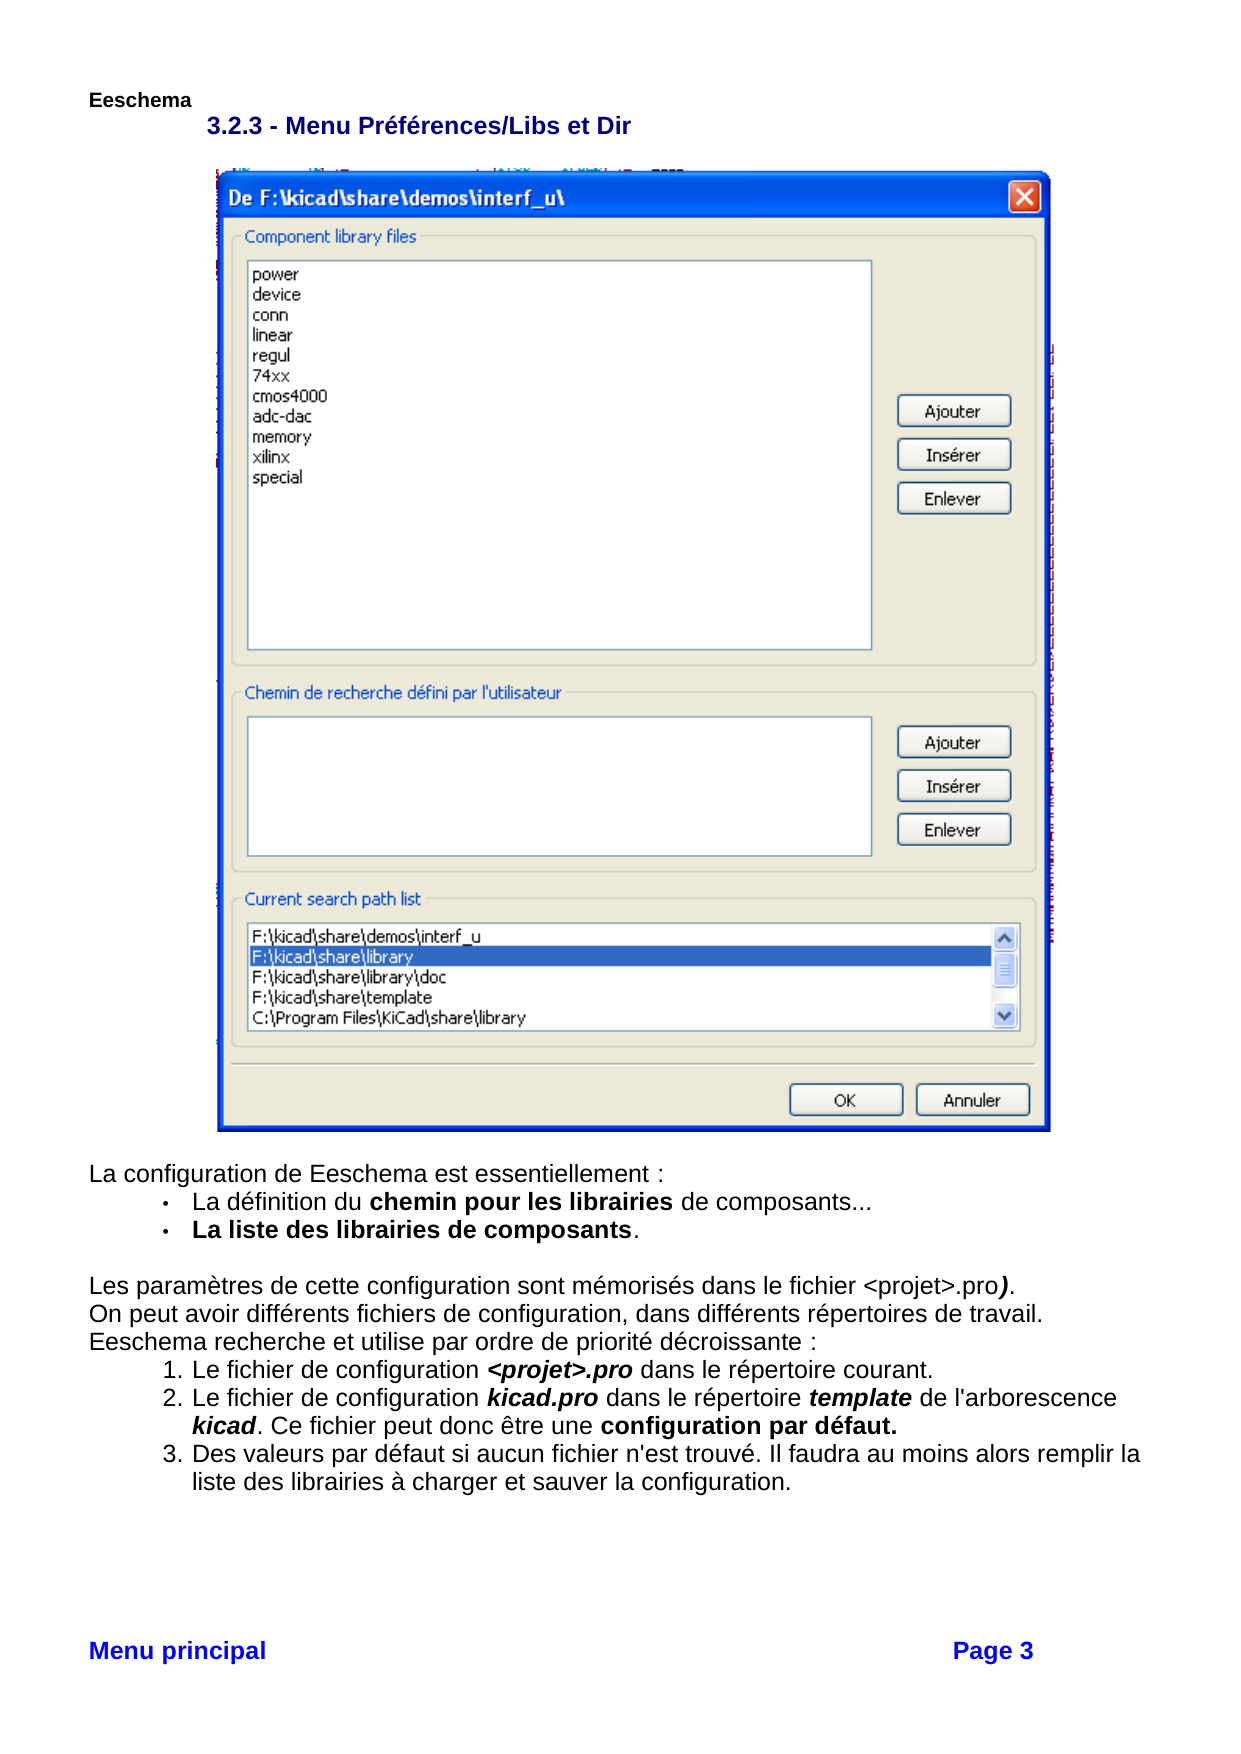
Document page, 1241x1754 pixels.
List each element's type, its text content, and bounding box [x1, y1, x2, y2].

list La définition du chemin pour les librairies de composants... [162, 1188, 1181, 1216]
subtitle Menu Préférences/Libs et Dir [207, 112, 1181, 140]
list Le fichier de configuration <projet>.pro dans le répertoire courant. [133, 1356, 1181, 1384]
list Le fichier de configuration kicad.pro dans le répertoire template de l'arborescence kicad. Ce fichier peut donc être une configuration par défaut. [133, 1384, 1181, 1440]
text Eeschema recherche et utilise par ordre de priorité décroissante : [88, 1328, 1181, 1356]
text Les paramètres de cette configuration sont mémorisés dans le fichier <projet>.pro). [88, 1272, 1181, 1300]
text On peut avoir différents fichiers de configuration, dans différents répertoires de travail. [88, 1300, 1181, 1328]
list Des valeurs par défaut si aucun fichier n'est trouvé. Il faudra au moins alors remplir la liste des librairies à charger et sauver la configuration. [133, 1440, 1181, 1496]
picture [216, 168, 1054, 1132]
list La liste des librairies de composants. [162, 1216, 1181, 1244]
text La configuration de Eeschema est essentiellement : [88, 1160, 1181, 1188]
